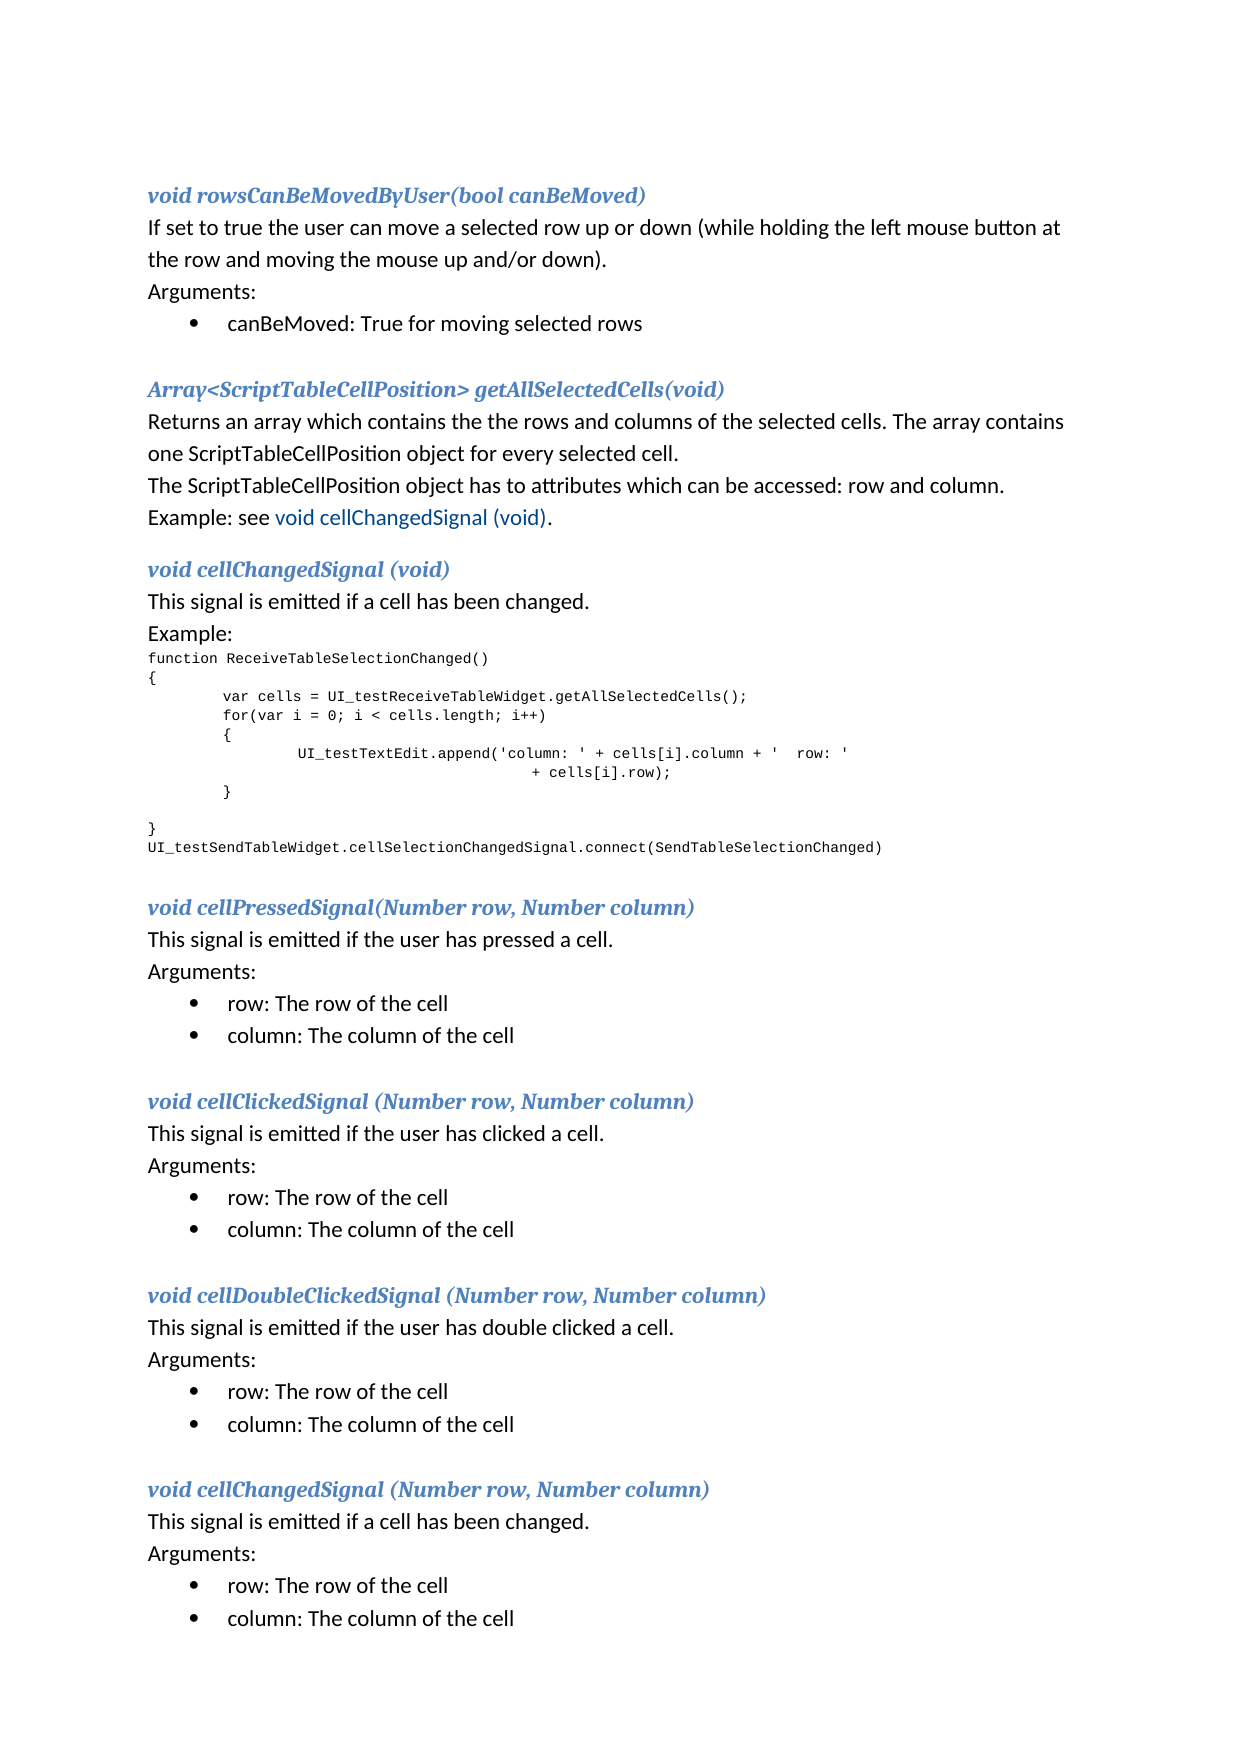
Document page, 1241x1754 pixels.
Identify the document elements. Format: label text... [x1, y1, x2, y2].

subtitle void cellChangedSignal (Number row, Number column) [148, 1477, 1093, 1503]
text This signal is emitted if a cell has been changed. [148, 1507, 1093, 1535]
text This signal is emitted if the user has pressed a cell. [148, 925, 1093, 953]
text Returns an array which contains the the rows and columns of the selected cells. The array contains one ScriptTableCellPosition object for every selected cell. [148, 407, 1093, 467]
text } [148, 784, 1093, 800]
text UI_testSendTableWidget.cellSelectionChangedSignal.connect(SendTableSelectionChanged) [148, 841, 1093, 857]
text for(var i = 0; i < cells.length; i++) [148, 708, 1093, 724]
text Arguments: [148, 277, 1093, 305]
text Example: [148, 619, 1093, 647]
text function ReceiveTableSelectionChanged() [148, 651, 1093, 668]
list row: The row of the cell [190, 1572, 1093, 1599]
text Arguments: [148, 957, 1093, 985]
subtitle void cellPressedSignal(Number row, Number column) [148, 895, 1093, 921]
text Arguments: [148, 1345, 1093, 1373]
subtitle void cellChangedSignal (void) [148, 557, 1093, 583]
text The ScriptTableCellPosition object has to attributes which can be accessed: row and column. [148, 471, 1093, 499]
text UI_testTextEdit.append('column: ' + cells[i].column + ' row: ' + cells[i].row); [148, 746, 1093, 781]
text { [148, 727, 1093, 743]
subtitle void cellDoubleClickedSignal (Number row, Number column) [148, 1283, 1093, 1309]
text } [148, 822, 1093, 838]
list column: The column of the cell [190, 1604, 1093, 1632]
subtitle void cellClickedSignal (Number row, Number column) [148, 1089, 1093, 1115]
text Arguments: [148, 1151, 1093, 1179]
text This signal is emitted if the user has clicked a cell. [148, 1119, 1093, 1147]
text Arguments: [148, 1539, 1093, 1567]
list column: The column of the cell [190, 1216, 1093, 1244]
subtitle Array<ScriptTableCellPosition> getAllSelectedCells(void) [148, 377, 1093, 403]
text var cells = UI_testReceiveTableWidget.getAllSelectedCells(); [148, 689, 1093, 706]
list canBeMoved: True for moving selected rows [190, 309, 1093, 337]
list row: The row of the cell [190, 989, 1093, 1017]
text Example: see void cellChangedSignal (void). [148, 503, 1093, 532]
list row: The row of the cell [190, 1377, 1093, 1406]
list column: The column of the cell [190, 1022, 1093, 1049]
list column: The column of the cell [190, 1410, 1093, 1438]
subtitle void rowsCanBeMovedByUser(bool canBeMoved) [148, 183, 1093, 209]
text This signal is emitted if a cell has been changed. [148, 587, 1093, 615]
text { [148, 670, 1093, 687]
text This signal is emitted if the user has double clicked a cell. [148, 1313, 1093, 1341]
text If set to true the user can move a selected row up or down (while holding the left mouse button at the row and moving the mouse up and/or down). [148, 213, 1093, 273]
list row: The row of the cell [190, 1183, 1093, 1211]
